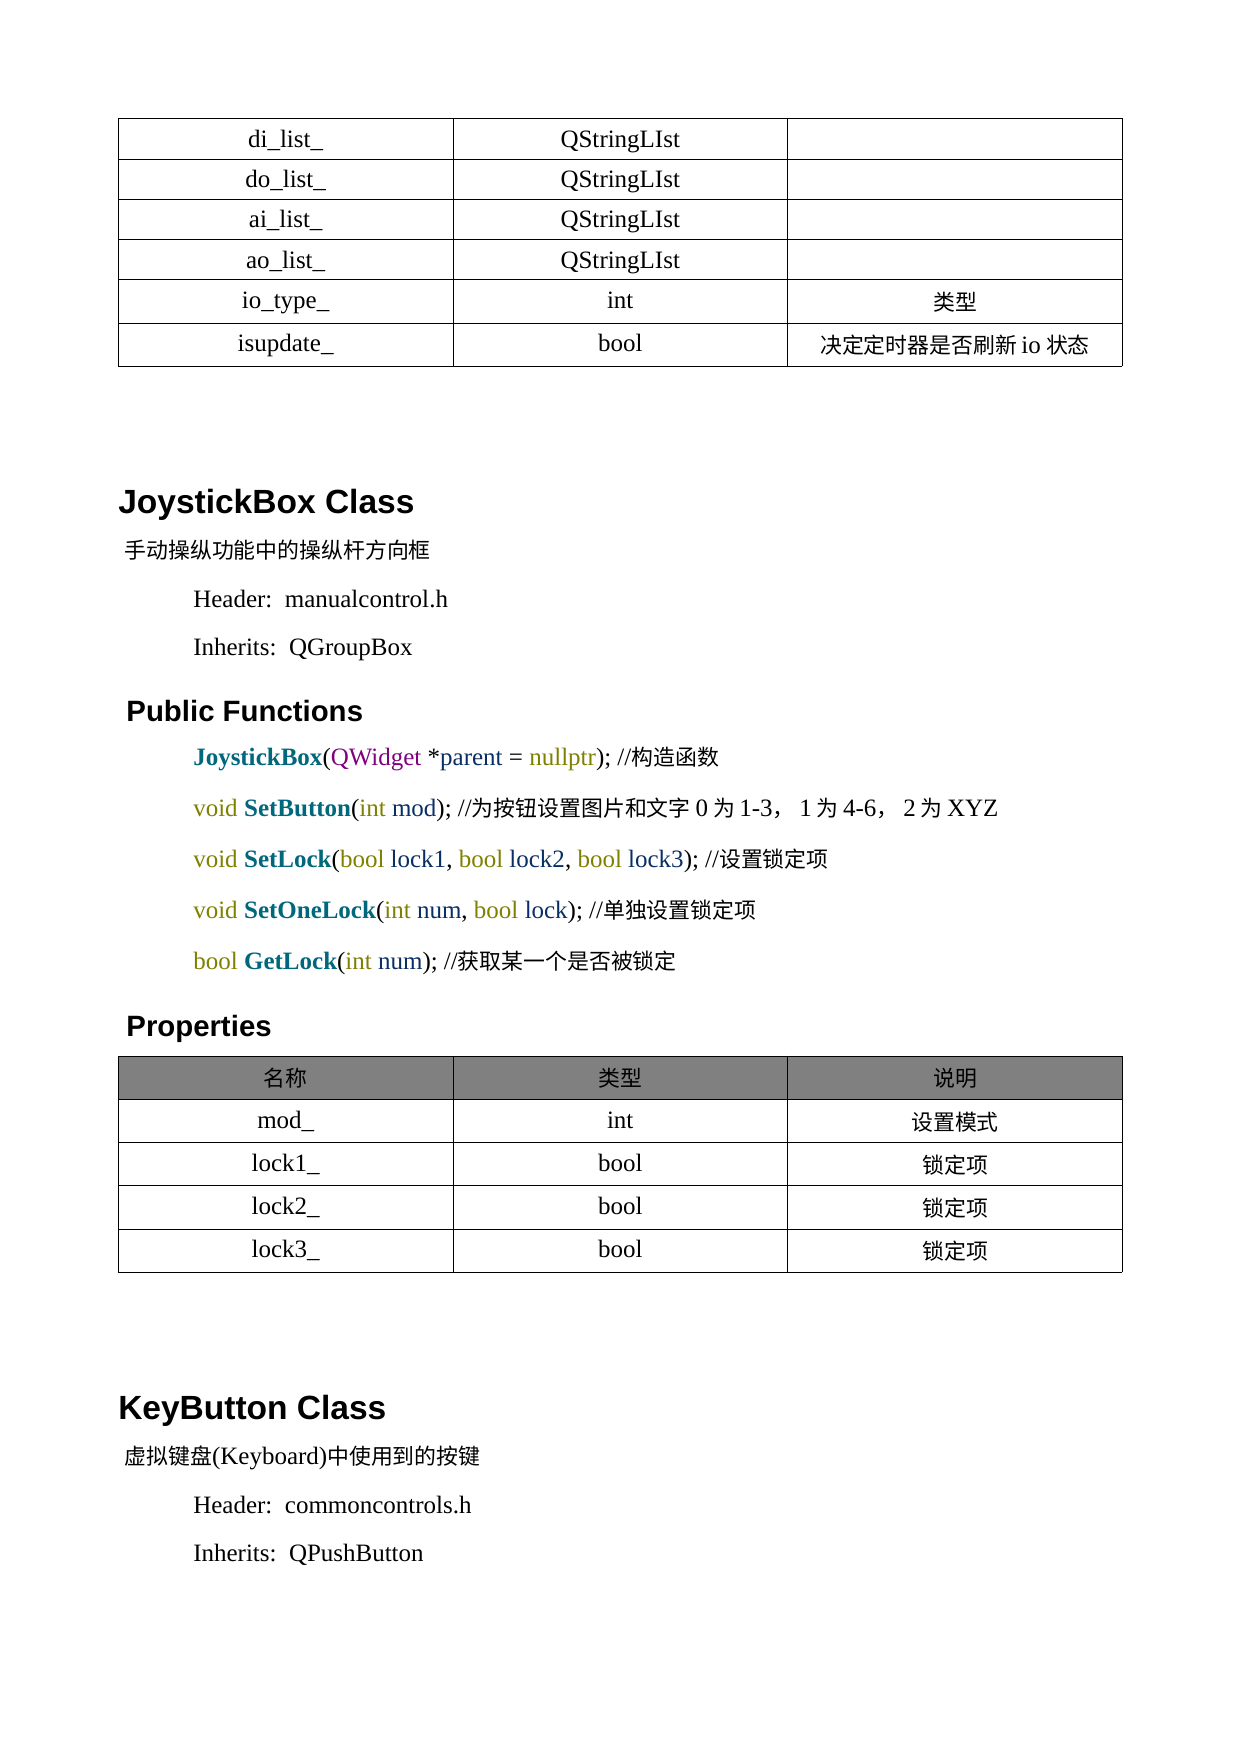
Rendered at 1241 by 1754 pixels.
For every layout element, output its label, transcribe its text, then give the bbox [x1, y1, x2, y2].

text Inherits: QGroupBox [118, 632, 1122, 660]
table_cell 决定定时器是否刷新io状态 [788, 324, 1122, 366]
table_cell int [454, 1100, 787, 1142]
text Header: commoncontrols.h [118, 1490, 1122, 1519]
text void SetButton(int mod); //为按钮设置图片和文字 0为1-3， 1为4-6， 2为XYZ [118, 791, 1122, 823]
table_cell 锁定项 [788, 1230, 1122, 1272]
table_cell isupdate_ [119, 324, 453, 366]
table_cell bool [454, 1186, 787, 1228]
table_cell lock1_ [119, 1143, 453, 1185]
subtitle Properties [118, 1009, 1122, 1043]
text Inherits: QPushButton [118, 1538, 1122, 1566]
table_cell ai_list_ [119, 200, 453, 239]
text void SetLock(bool lock1, bool lock2, bool lock3); //设置锁定项 [118, 842, 1122, 874]
table_cell 锁定项 [788, 1143, 1122, 1185]
table_header 名称 [119, 1057, 453, 1099]
table_cell do_list_ [119, 160, 453, 199]
table_header 类型 [454, 1057, 787, 1099]
table_cell [788, 200, 1122, 239]
table_cell bool [454, 1230, 787, 1272]
text bool GetLock(int num); //获取某一个是否被锁定 [118, 944, 1122, 976]
table_cell di_list_ [119, 119, 453, 158]
text Header: manualcontrol.h [118, 584, 1122, 613]
subtitle KeyButton Class [118, 1388, 1122, 1427]
table_cell int [454, 280, 787, 323]
table_cell ao_list_ [119, 240, 453, 279]
table_cell QStringLIst [454, 240, 787, 279]
table_cell bool [454, 1143, 787, 1185]
table_cell 锁定项 [788, 1186, 1122, 1228]
table_cell bool [454, 324, 787, 366]
table_cell QStringLIst [454, 119, 787, 158]
table_cell QStringLIst [454, 200, 787, 239]
subtitle Public Functions [118, 694, 1122, 728]
text JoystickBox(QWidget *parent = nullptr); //构造函数 [118, 740, 1122, 772]
text void SetOneLock(int num, bool lock); //单独设置锁定项 [118, 893, 1122, 924]
table_cell [788, 240, 1122, 279]
table_cell [788, 119, 1122, 158]
table_cell [788, 160, 1122, 199]
table_cell 设置模式 [788, 1100, 1122, 1142]
table_cell lock3_ [119, 1230, 453, 1272]
text 手动操纵功能中的操纵杆方向框 [118, 533, 1122, 565]
text 虚拟键盘(Keyboard)中使用到的按键 [118, 1439, 1122, 1471]
table_cell lock2_ [119, 1186, 453, 1228]
subtitle JoystickBox Class [118, 482, 1122, 521]
table_cell QStringLIst [454, 160, 787, 199]
table_header 说明 [788, 1057, 1122, 1099]
table_cell io_type_ [119, 280, 453, 323]
table_cell 类型 [788, 280, 1122, 323]
table_cell mod_ [119, 1100, 453, 1142]
